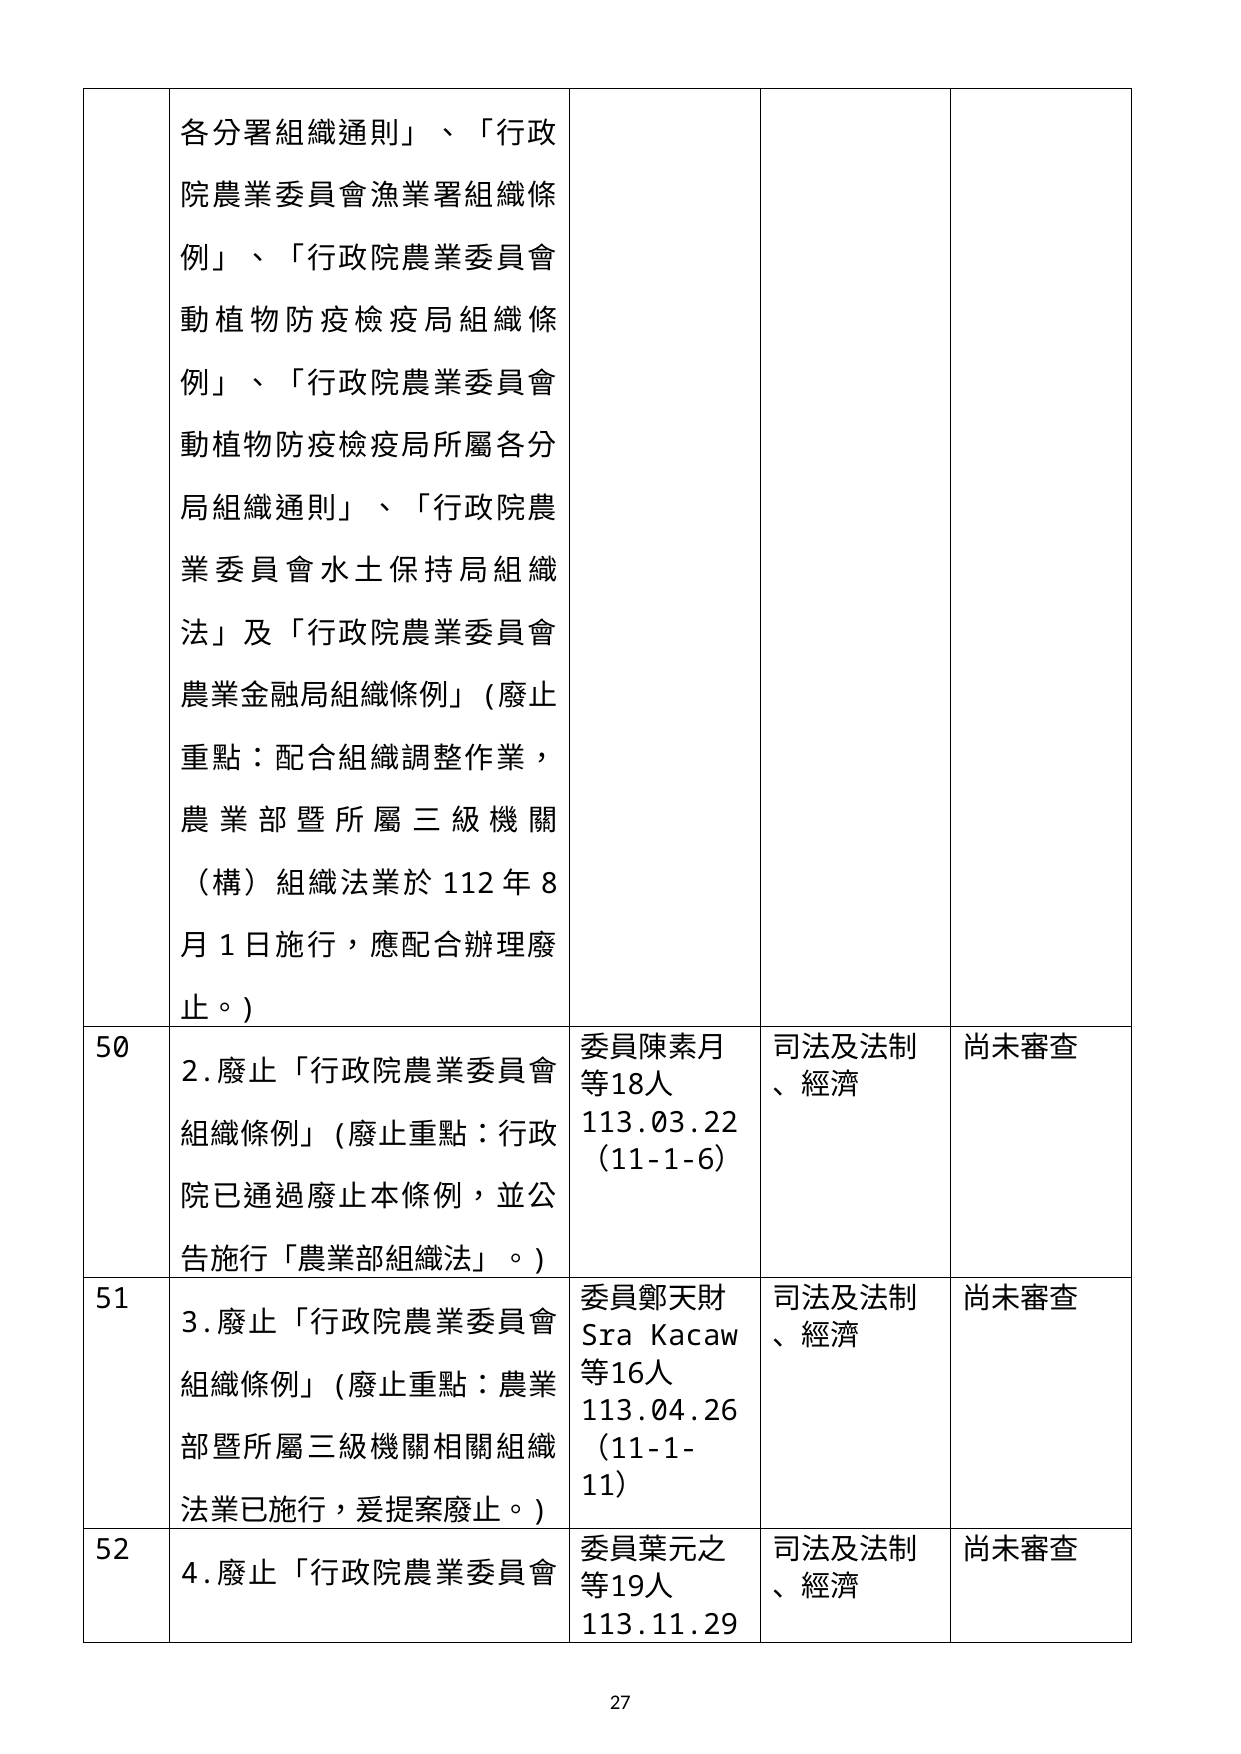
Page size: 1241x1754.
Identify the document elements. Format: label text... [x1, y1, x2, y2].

table_cell 司法及法制、經濟 [761, 1529, 950, 1642]
table_cell 委員鄭天財 Sra Kacaw 等16人 113.04.26 （11-1-11） [570, 1278, 760, 1528]
table_cell 司法及法制、經濟 [761, 1027, 950, 1277]
table_cell 52 [84, 1529, 169, 1642]
table_cell 各分署組織通則」、「行政院農業委員會漁業署組織條例」、「行政院農業委員會動植物防疫檢疫局組織條例」、「行政院農業委員會動植物防疫檢疫局所屬各分局組織通則」、「行政院農業委員會水土保持局組織法」及「行政院農業委員會農業金融局組織條例」(廢止重點：配合組織調整作業，農業部暨所屬三級機關（構）組織法業於112年8月1日施行，應配合辦理廢止。) [170, 89, 569, 1026]
table_cell 司法及法制、經濟 [761, 1278, 950, 1528]
table_cell 委員陳素月 等18人 113.03.22 （11-1-6） [570, 1027, 760, 1277]
table_cell 51 [84, 1278, 169, 1528]
table_cell 尚未審查 [951, 1278, 1131, 1528]
table_cell 尚未審查 [951, 1529, 1131, 1642]
table_cell 尚未審查 [951, 1027, 1131, 1277]
table_cell 50 [84, 1027, 169, 1277]
table_cell [951, 89, 1131, 1026]
table_cell 3.廢止「行政院農業委員會組織條例」(廢止重點：農業部暨所屬三級機關相關組織法業已施行，爰提案廢止。) [170, 1278, 569, 1528]
table_cell [761, 89, 950, 1026]
table_cell [84, 89, 169, 1026]
table_cell 4.廢止「行政院農業委員會 [170, 1529, 569, 1642]
table_cell 委員葉元之 等19人 113.11.29 [570, 1529, 760, 1642]
table_cell [570, 89, 760, 1026]
table_cell 2.廢止「行政院農業委員會組織條例」(廢止重點：行政院已通過廢止本條例，並公告施行「農業部組織法」。) [170, 1027, 569, 1277]
